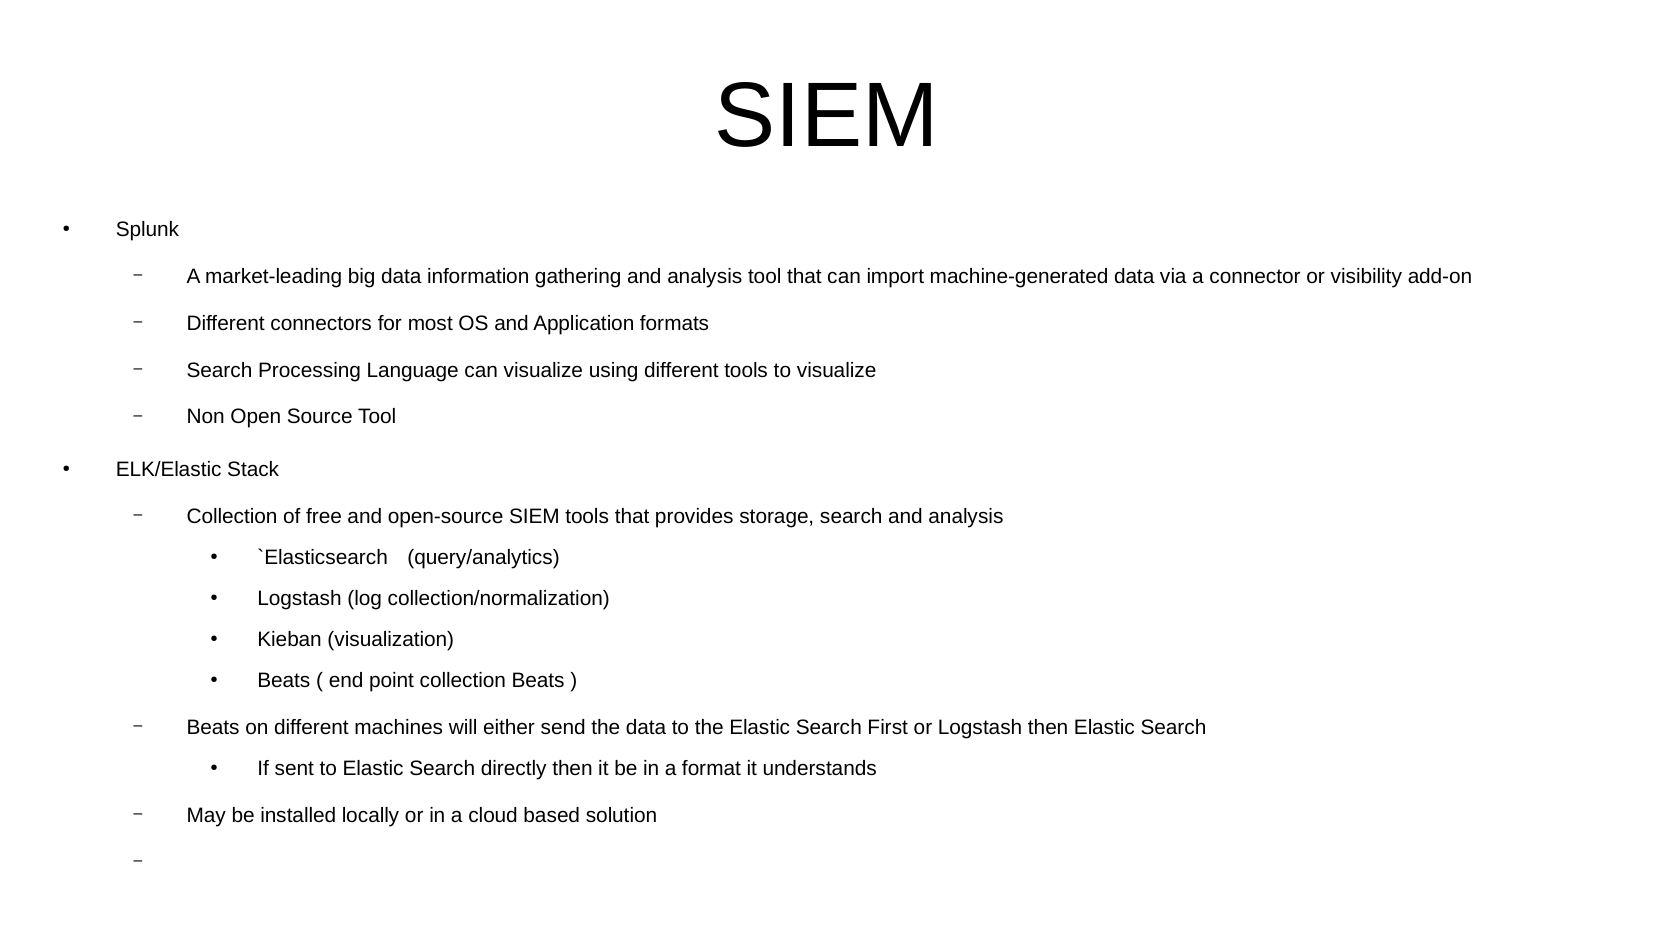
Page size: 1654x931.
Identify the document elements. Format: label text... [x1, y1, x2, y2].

list Splunk A market-leading big data information gathering and analysis tool that can import machine-generated data via a connector or visibility add-on Different connectors for most OS and Application formats Search Processing Language can visualize using different tools to visualize Non Open Source Tool ELK/Elastic Stack Collection of free and open-source SIEM tools that provides storage, search and analysis `Elasticsearch (query/analytics) Logstash (log collection/normalization) Kieban (visualization) Beats ( end point collection Beats ) Beats on different machines will either send the data to the Elastic Search First or Logstash then Elastic Search If sent to Elastic Search directly then it be in a format it understands May be installed locally or in a cloud based solution [45, 217, 1571, 916]
title SIEM [82, 37, 1571, 193]
